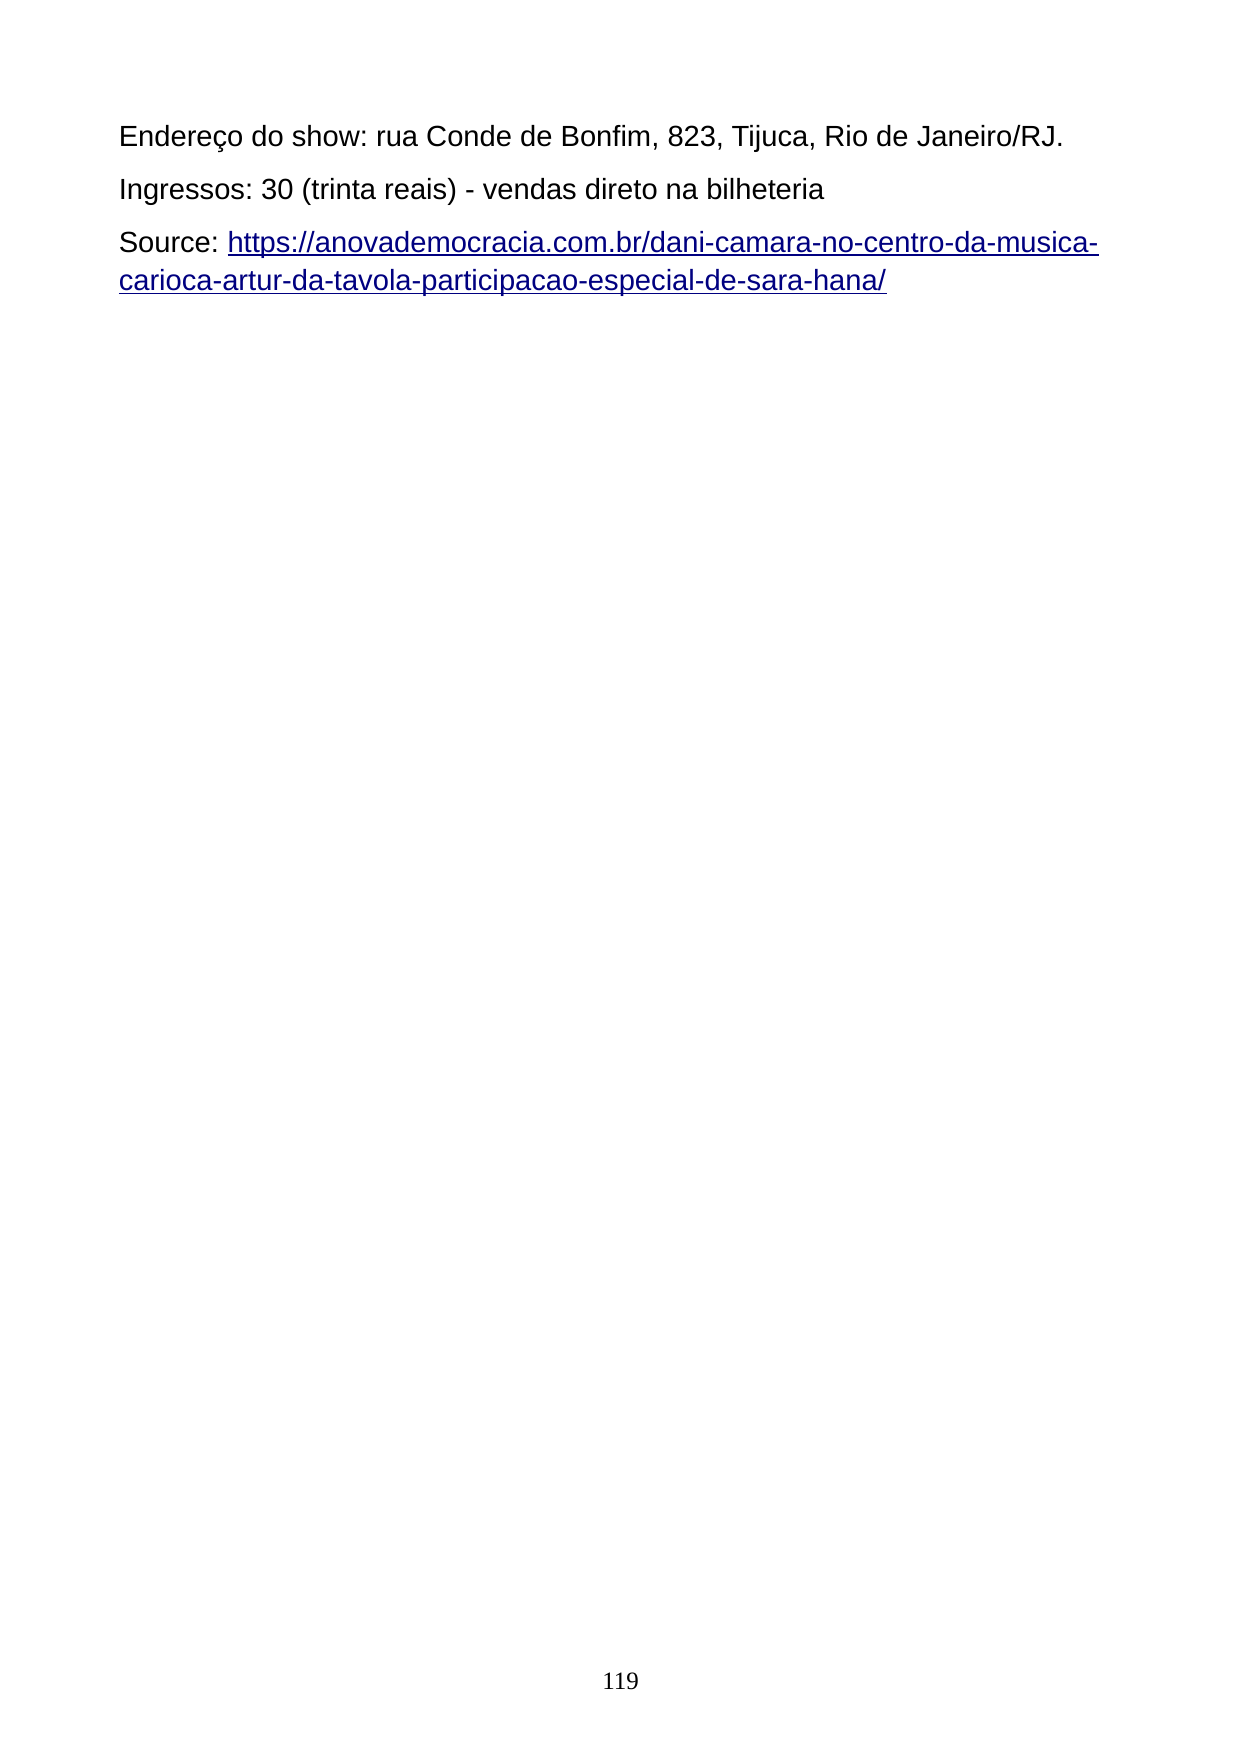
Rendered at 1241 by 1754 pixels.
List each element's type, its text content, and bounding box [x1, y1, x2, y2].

text Endereço do show: rua Conde de Bonfim, 823, Tijuca, Rio de Janeiro/RJ. [118, 118, 1122, 152]
text Source: https://anovademocracia.com.br/dani-camara-no-centro-da-musica-carioca-artur-da-tavola-participacao-especial-de-sara-hana/ [118, 225, 1122, 297]
text Ingressos: 30 (trinta reais) - vendas direto na bilheteria [118, 172, 1122, 205]
